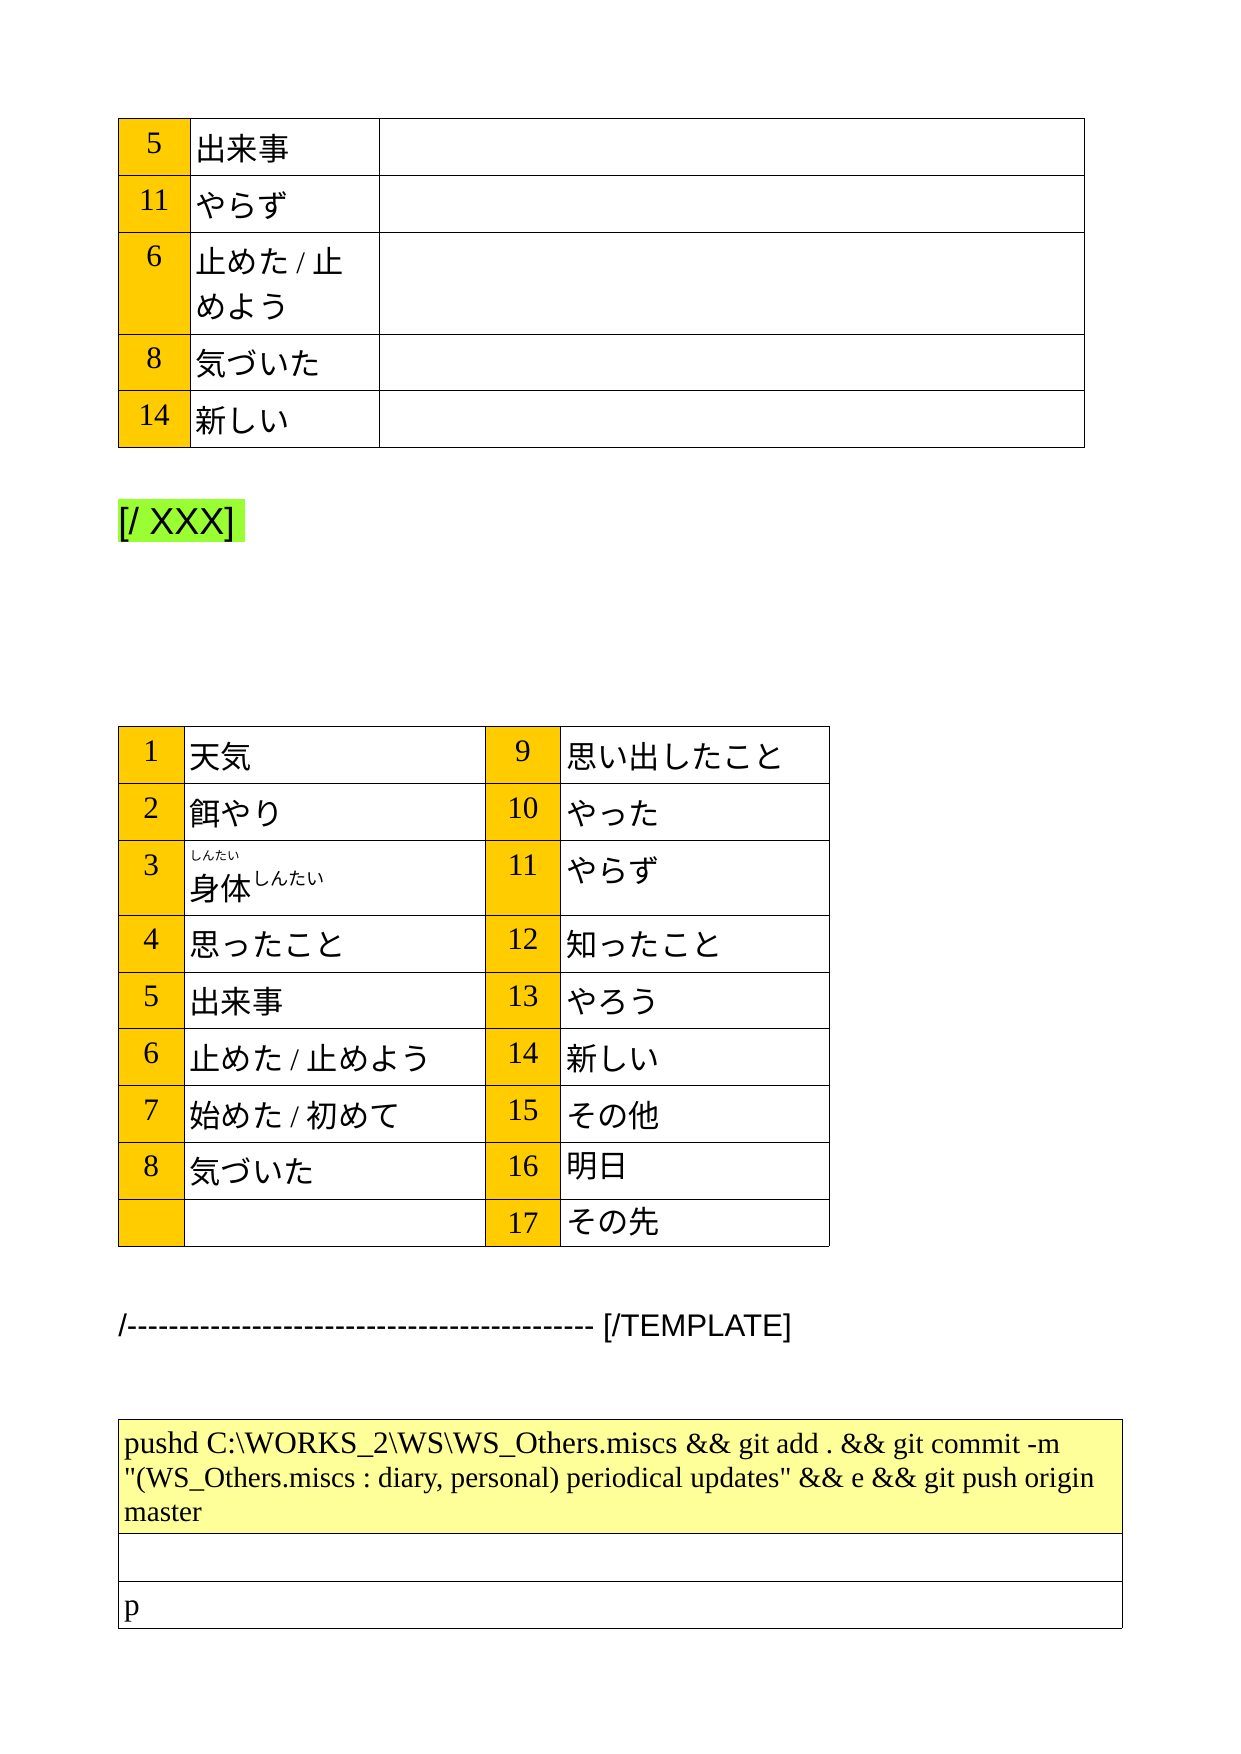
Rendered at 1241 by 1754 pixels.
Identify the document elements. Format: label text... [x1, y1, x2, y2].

table_cell 8 [119, 335, 190, 390]
table_cell [380, 335, 1084, 390]
table_cell 気づいた [191, 335, 379, 390]
table_cell その他 [561, 1086, 829, 1142]
text /--------------------------------------------- [/TEMPLATE] [118, 1307, 1122, 1342]
table_cell 10 [486, 784, 560, 840]
table_cell [119, 1200, 184, 1246]
table_cell 餌やり [185, 784, 485, 840]
table_cell 始めた / 初めて [185, 1086, 485, 1142]
table_cell 8 [119, 1143, 184, 1199]
table_cell 17 [486, 1200, 560, 1246]
table_cell [119, 1534, 1122, 1581]
table_cell 11 [486, 841, 560, 915]
table_cell 11 [119, 176, 190, 232]
table_cell 5 [119, 973, 184, 1028]
table_cell 6 [119, 1029, 184, 1085]
table_header 1 [119, 727, 184, 783]
table_cell 思ったこと [185, 916, 485, 972]
table_cell 3 [119, 841, 184, 915]
table_cell 15 [486, 1086, 560, 1142]
table_cell やった [561, 784, 829, 840]
table_cell やらず [191, 176, 379, 232]
table_cell やろう [561, 973, 829, 1028]
table_cell 13 [486, 973, 560, 1028]
table_header 9 [486, 727, 560, 783]
table_cell [380, 119, 1084, 175]
table_cell 止めた / 止めよう [185, 1029, 485, 1085]
table_header 思い出したこと [561, 727, 829, 783]
table_cell p [119, 1582, 1122, 1628]
table_cell 7 [119, 1086, 184, 1142]
table_cell 知ったこと [561, 916, 829, 972]
table_cell 身体しんたいしんたい [185, 841, 485, 915]
table_cell やらず [561, 841, 829, 915]
table_cell 新しい [561, 1029, 829, 1085]
table_cell 出来事 [191, 119, 379, 175]
table_cell 12 [486, 916, 560, 972]
table_header pushd C:\WORKS_2\WS\WS_Others.miscs && git add . && git commit -m "(WS_Others.miscs : diary, personal) periodical updates" && e && git push origin master [119, 1420, 1122, 1533]
table_cell その先 [561, 1200, 829, 1246]
table_cell 気づいた [185, 1143, 485, 1199]
table_cell 2 [119, 784, 184, 840]
table_cell 新しい [191, 391, 379, 447]
table_cell 出来事 [185, 973, 485, 1028]
table_cell 6 [119, 233, 190, 334]
table_cell [380, 176, 1084, 232]
table_cell [380, 391, 1084, 447]
table_cell 16 [486, 1143, 560, 1199]
text [/ XXX] [118, 499, 1122, 542]
table_cell 止めた / 止めよう [191, 233, 379, 334]
table_header 天気 [185, 727, 485, 783]
table_cell 4 [119, 916, 184, 972]
table_cell [185, 1200, 485, 1246]
table_cell 14 [486, 1029, 560, 1085]
table_cell [380, 233, 1084, 334]
table_cell 明日 [561, 1143, 829, 1199]
table_cell 14 [119, 391, 190, 447]
table_cell 5 [119, 119, 190, 175]
